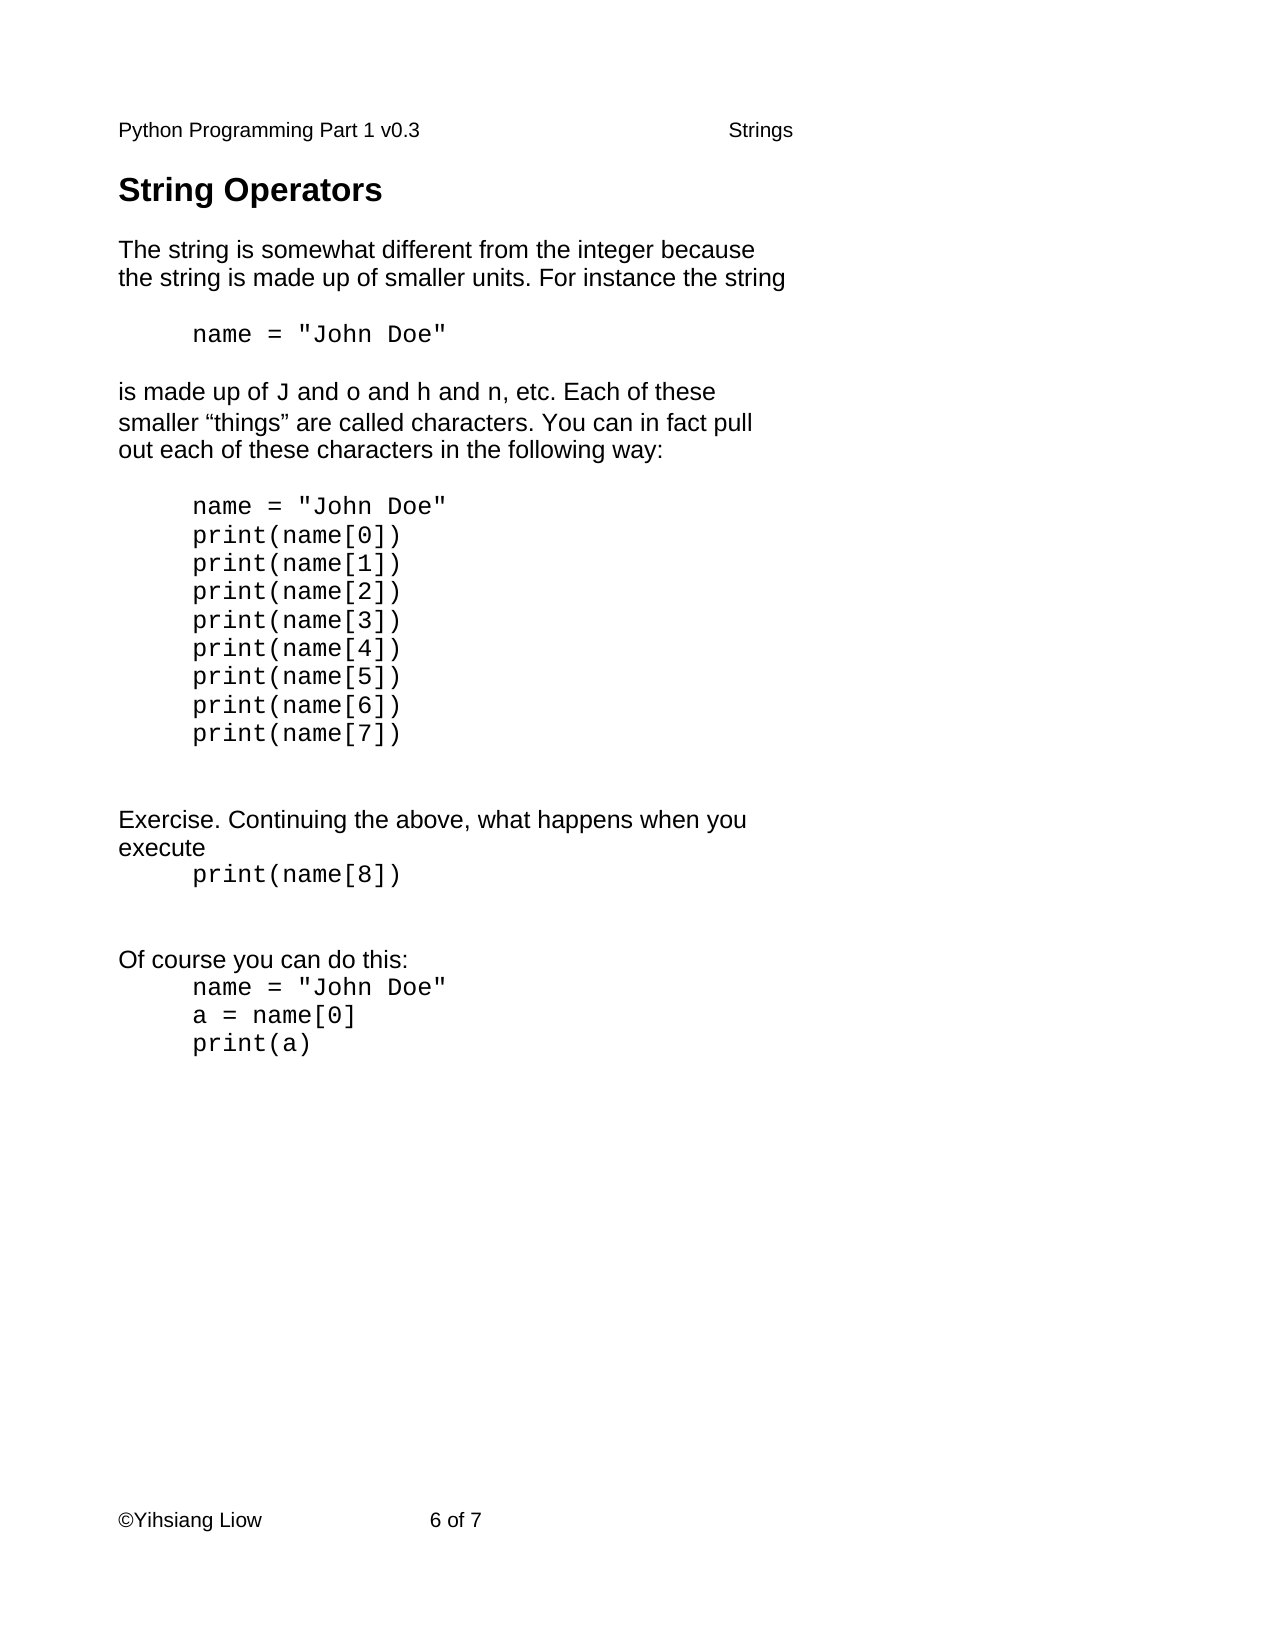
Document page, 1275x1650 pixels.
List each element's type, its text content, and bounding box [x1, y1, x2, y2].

text Of course you can do this: [118, 946, 793, 974]
text String Operators [118, 171, 793, 208]
text print(name[1]) [118, 551, 793, 579]
text print(name[8]) [118, 861, 793, 890]
text Exercise. Continuing the above, what happens when you execute [118, 806, 793, 861]
text The string is somewhat different from the integer because the string is made up of smaller units. For instance the string [118, 236, 793, 292]
text print(name[6]) [118, 692, 793, 721]
text print(name[4]) [118, 636, 793, 664]
text print(name[7]) [118, 721, 793, 749]
text print(name[0]) [118, 522, 793, 551]
text is made up of J and o and h and n, etc. Each of these smaller “things” are called characters. You can in fact pull out each of these characters in the following way: [118, 378, 793, 464]
text print(name[3]) [118, 607, 793, 636]
text name = "John Doe" [118, 320, 793, 350]
text a = name[0] [118, 1003, 793, 1031]
text print(a) [118, 1031, 793, 1059]
text name = "John Doe" [118, 492, 793, 522]
text print(name[2]) [118, 579, 793, 607]
text name = "John Doe" [118, 974, 793, 1003]
text print(name[5]) [118, 664, 793, 692]
